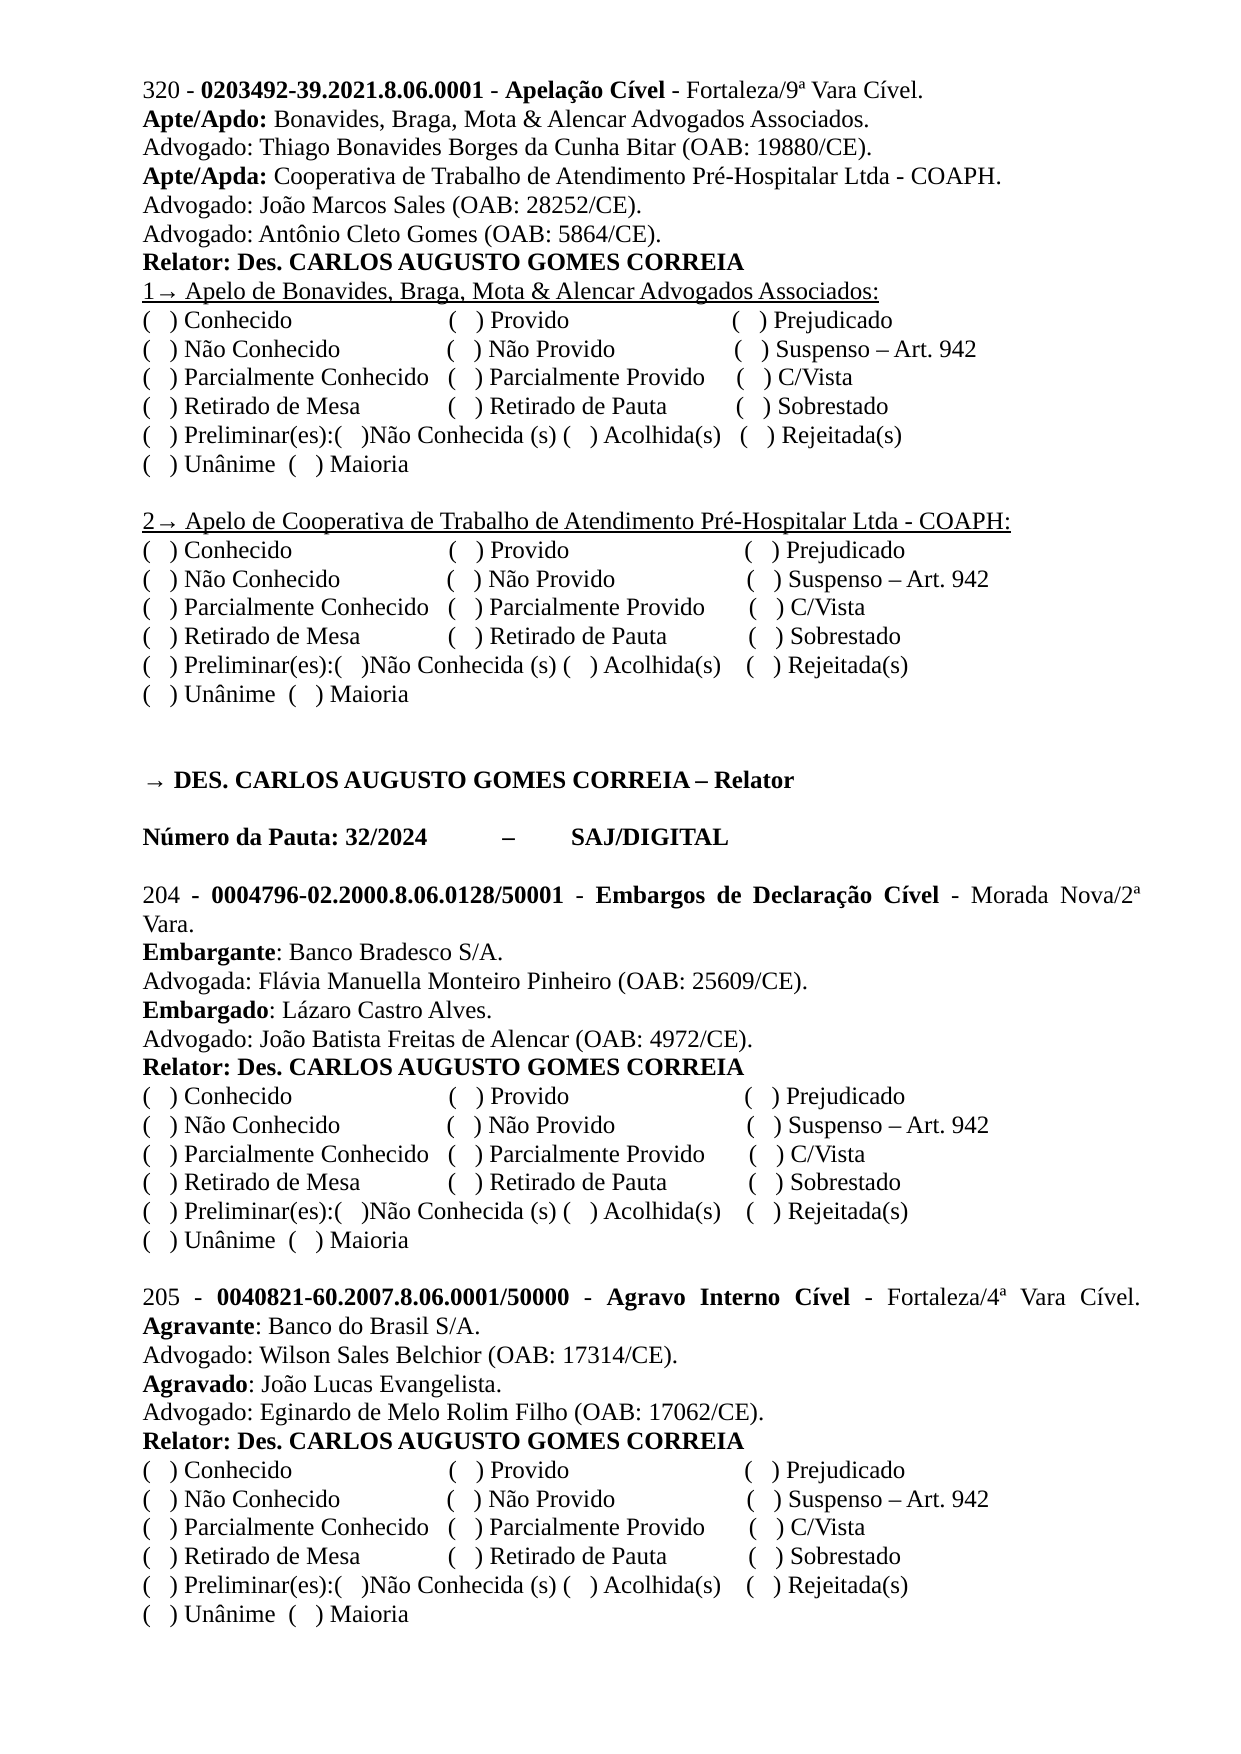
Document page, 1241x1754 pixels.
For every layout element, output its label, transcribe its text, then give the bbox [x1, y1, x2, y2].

text Embargante: Banco Bradesco S/A. [142, 937, 1141, 966]
text Advogado: Antônio Cleto Gomes (OAB: 5864/CE). [142, 219, 1141, 247]
text ( ) Conhecido ( ) Provido ( ) Prejudicado [142, 1081, 1141, 1110]
text ( ) Parcialmente Conhecido ( ) Parcialmente Provido ( ) C/Vista [142, 362, 1158, 391]
text ( ) Unânime ( ) Maioria [142, 449, 1158, 477]
text Advogado: João Marcos Sales (OAB: 28252/CE). [142, 190, 1141, 219]
text ( ) Conhecido ( ) Provido ( ) Prejudicado [142, 535, 1141, 564]
text ( ) Preliminar(es):( )Não Conhecida (s) ( ) Acolhida(s) ( ) Rejeitada(s) [142, 1196, 1158, 1225]
text ( ) Parcialmente Conhecido ( ) Parcialmente Provido ( ) C/Vista [142, 1512, 1158, 1541]
text 1→ Apelo de Bonavides, Braga, Mota & Alencar Advogados Associados: [142, 276, 1141, 305]
text ( ) Parcialmente Conhecido ( ) Parcialmente Provido ( ) C/Vista [142, 1139, 1158, 1167]
text Apte/Apda: Cooperativa de Trabalho de Atendimento Pré-Hospitalar Ltda - COAPH. [142, 161, 1141, 190]
text Advogado: Wilson Sales Belchior (OAB: 17314/CE). [142, 1340, 1141, 1369]
text ( ) Retirado de Mesa ( ) Retirado de Pauta ( ) Sobrestado [142, 1167, 1158, 1196]
text ( ) Não Conhecido ( ) Não Provido ( ) Suspenso – Art. 942 [142, 1110, 1158, 1139]
text Advogado: João Batista Freitas de Alencar (OAB: 4972/CE). [142, 1024, 1141, 1052]
text Relator: Des. CARLOS AUGUSTO GOMES CORREIA [142, 247, 1141, 276]
text ( ) Preliminar(es):( )Não Conhecida (s) ( ) Acolhida(s) ( ) Rejeitada(s) [142, 420, 1158, 449]
text ( ) Retirado de Mesa ( ) Retirado de Pauta ( ) Sobrestado [142, 1541, 1158, 1570]
text ( ) Preliminar(es):( )Não Conhecida (s) ( ) Acolhida(s) ( ) Rejeitada(s) [142, 1570, 1158, 1599]
text ( ) Conhecido ( ) Provido ( ) Prejudicado [142, 305, 1141, 334]
text ( ) Não Conhecido ( ) Não Provido ( ) Suspenso – Art. 942 [142, 334, 1158, 362]
text Apte/Apdo: Bonavides, Braga, Mota & Alencar Advogados Associados. [142, 104, 1141, 132]
text Relator: Des. CARLOS AUGUSTO GOMES CORREIA [142, 1052, 1141, 1081]
text Advogado: Thiago Bonavides Borges da Cunha Bitar (OAB: 19880/CE). [142, 132, 1141, 161]
text ( ) Conhecido ( ) Provido ( ) Prejudicado [142, 1455, 1141, 1484]
text Advogada: Flávia Manuella Monteiro Pinheiro (OAB: 25609/CE). [142, 966, 1141, 995]
text 2→ Apelo de Cooperativa de Trabalho de Atendimento Pré-Hospitalar Ltda - COAPH: [142, 506, 1141, 535]
text Relator: Des. CARLOS AUGUSTO GOMES CORREIA [142, 1426, 1141, 1455]
text 205 - 0040821-60.2007.8.06.0001/50000 - Agravo Interno Cível - Fortaleza/4ª Vara Cível. Agravante: Banco do Brasil S/A. [142, 1282, 1141, 1340]
text 320 - 0203492-39.2021.8.06.0001 - Apelação Cível - Fortaleza/9ª Vara Cível. [142, 75, 1141, 104]
text ( ) Parcialmente Conhecido ( ) Parcialmente Provido ( ) C/Vista [142, 592, 1158, 621]
text ( ) Unânime ( ) Maioria [142, 679, 1158, 707]
text → DES. CARLOS AUGUSTO GOMES CORREIA – Relator [142, 765, 1141, 794]
text Advogado: Eginardo de Melo Rolim Filho (OAB: 17062/CE). [142, 1397, 1141, 1426]
text ( ) Unânime ( ) Maioria [142, 1225, 1158, 1254]
text ( ) Unânime ( ) Maioria [142, 1599, 1158, 1627]
text ( ) Retirado de Mesa ( ) Retirado de Pauta ( ) Sobrestado [142, 621, 1158, 650]
text 204 - 0004796-02.2000.8.06.0128/50001 - Embargos de Declaração Cível - Morada Nova/2ª Vara. [142, 880, 1141, 937]
text Agravado: João Lucas Evangelista. [142, 1369, 1141, 1397]
text ( ) Retirado de Mesa ( ) Retirado de Pauta ( ) Sobrestado [142, 391, 1158, 420]
text Embargado: Lázaro Castro Alves. [142, 995, 1141, 1024]
text ( ) Não Conhecido ( ) Não Provido ( ) Suspenso – Art. 942 [142, 564, 1158, 592]
text Número da Pauta: 32/2024 – SAJ/DIGITAL [142, 822, 1141, 851]
text ( ) Preliminar(es):( )Não Conhecida (s) ( ) Acolhida(s) ( ) Rejeitada(s) [142, 650, 1158, 679]
text ( ) Não Conhecido ( ) Não Provido ( ) Suspenso – Art. 942 [142, 1484, 1158, 1512]
